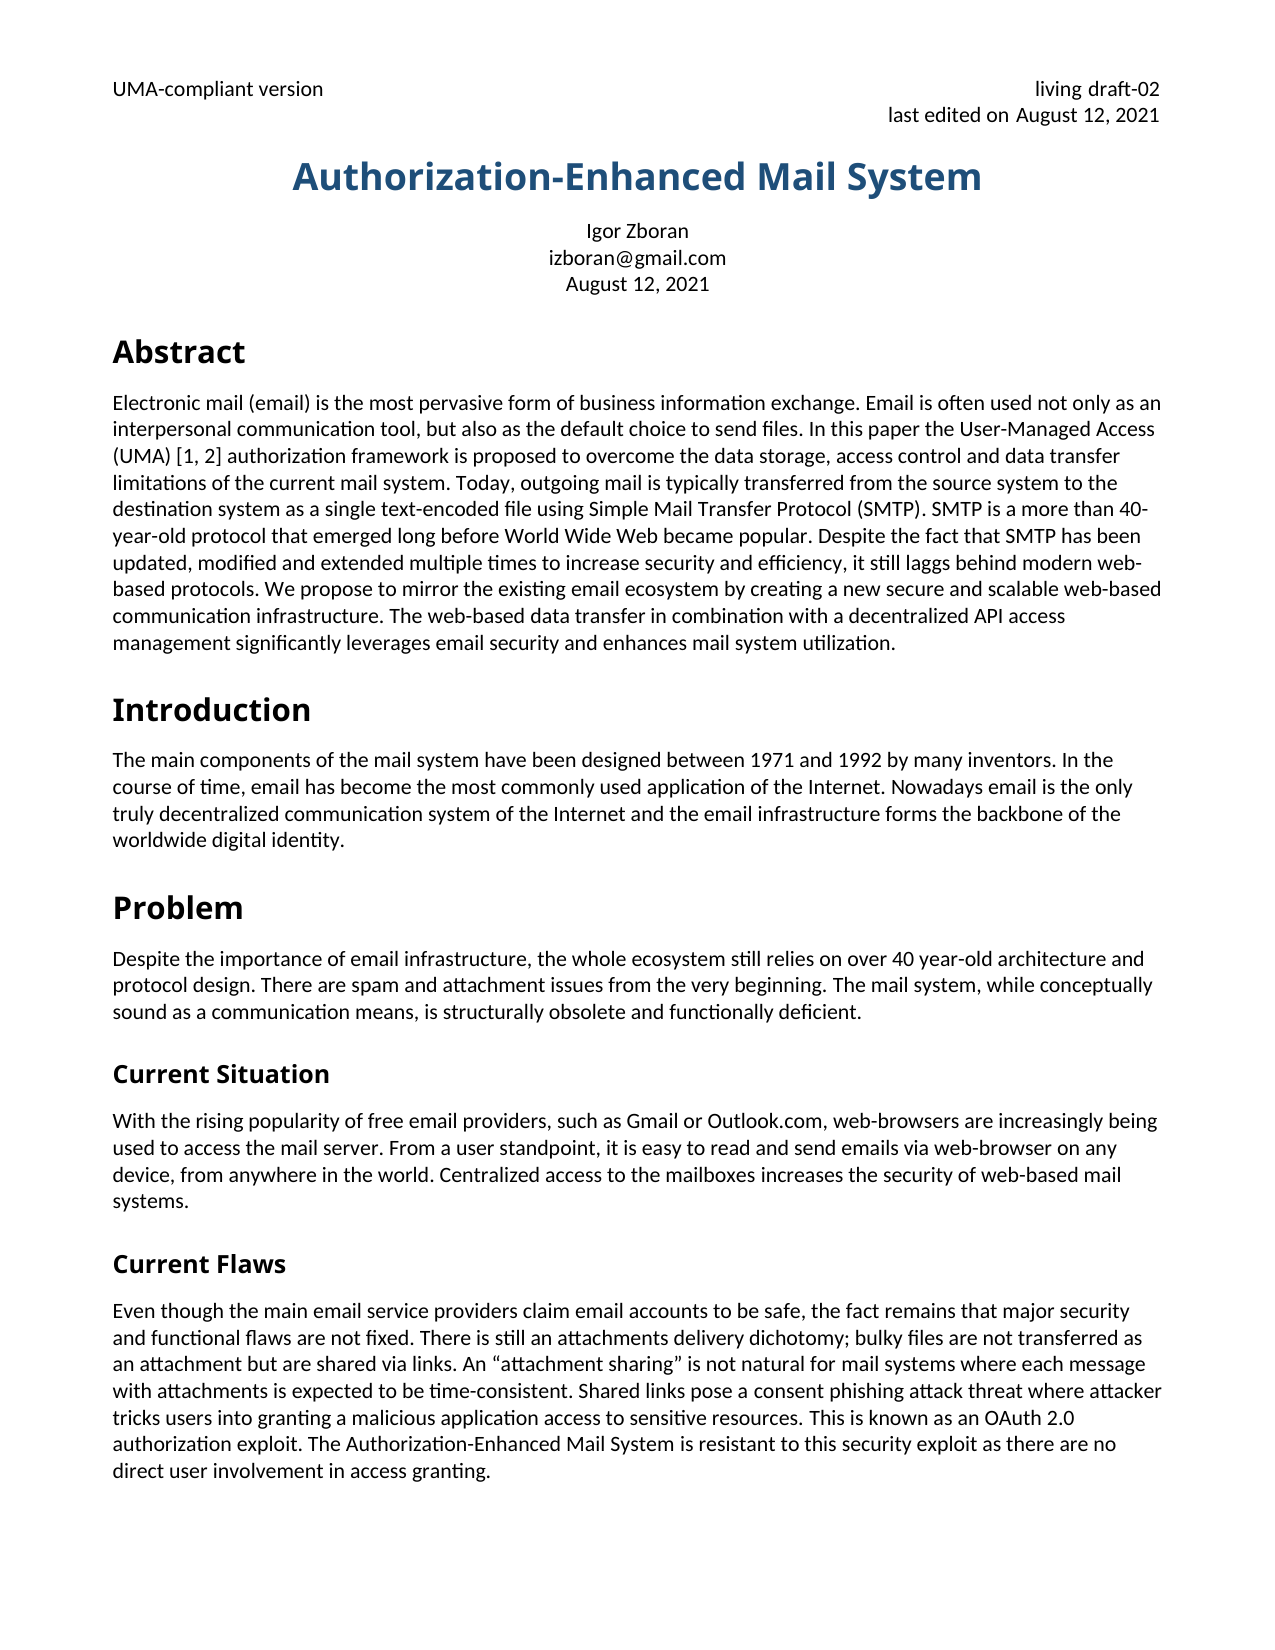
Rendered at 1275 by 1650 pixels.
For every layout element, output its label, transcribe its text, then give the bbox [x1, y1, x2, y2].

text Introduction [112, 688, 1162, 730]
text Abstract [112, 330, 1162, 372]
text Authorization-Enhanced Mail System [112, 150, 1162, 201]
text The main components of the mail system have been designed between 1971 and 1992 by many inventors. In the course of time, email has become the most commonly used application of the Internet. Nowadays email is the only truly decentralized communication system of the Internet and the email infrastructure forms the backbone of the worldwide digital identity. [112, 747, 1162, 853]
text August 12, 2021 [112, 271, 1162, 297]
text izboran@gmail.com [112, 244, 1162, 271]
text With the rising popularity of free email providers, such as Gmail or Outlook.com, web-browsers are increasingly being used to access the mail server. From a user standpoint, it is easy to read and send emails via web-browser on any device, from anywhere in the world. Centralized access to the mailboxes increases the security of web-based mail systems. [112, 1107, 1162, 1214]
text Igor Zboran [112, 217, 1162, 244]
text Despite the importance of email infrastructure, the whole ecosystem still relies on over 40 year-old architecture and protocol design. There are spam and attachment issues from the very beginning. The mail system, while conceptually sound as a communication means, is structurally obsolete and functionally deficient. [112, 945, 1162, 1025]
text Even though the main email service providers claim email accounts to be safe, the fact remains that major security and functional flaws are not fixed. There is still an attachments delivery dichotomy; bulky files are not transferred as an attachment but are shared via links. An “attachment sharing” is not natural for mail systems where each message with attachments is expected to be time-consistent. Shared links pose a consent phishing attack threat where attacker tricks users into granting a malicious application access to sensitive resources. This is known as an OAuth 2.0 authorization exploit. The Authorization-Enhanced Mail System is resistant to this security exploit as there are no direct user involvement in access granting. [112, 1297, 1162, 1484]
text Problem [112, 886, 1162, 928]
text Current Flaws [112, 1247, 1162, 1281]
text Current Situation [112, 1057, 1162, 1091]
text Electronic mail (email) is the most pervasive form of business information exchange. Email is often used not only as an interpersonal communication tool, but also as the default choice to send files. In this paper the User-Managed Access (UMA) [1, 2] authorization framework is proposed to overcome the data storage, access control and data transfer limitations of the current mail system. Today, outgoing mail is typically transferred from the source system to the destination system as a single text-encoded file using Simple Mail Transfer Protocol (SMTP). SMTP is a more than 40-year-old protocol that emerged long before World Wide Web became popular. Despite the fact that SMTP has been updated, modified and extended multiple times to increase security and efficiency, it still laggs behind modern web-based protocols. We propose to mirror the existing email ecosystem by creating a new secure and scalable web-based communication infrastructure. The web-based data transfer in combination with a decentralized API access management significantly leverages email security and enhances mail system utilization. [112, 389, 1162, 655]
